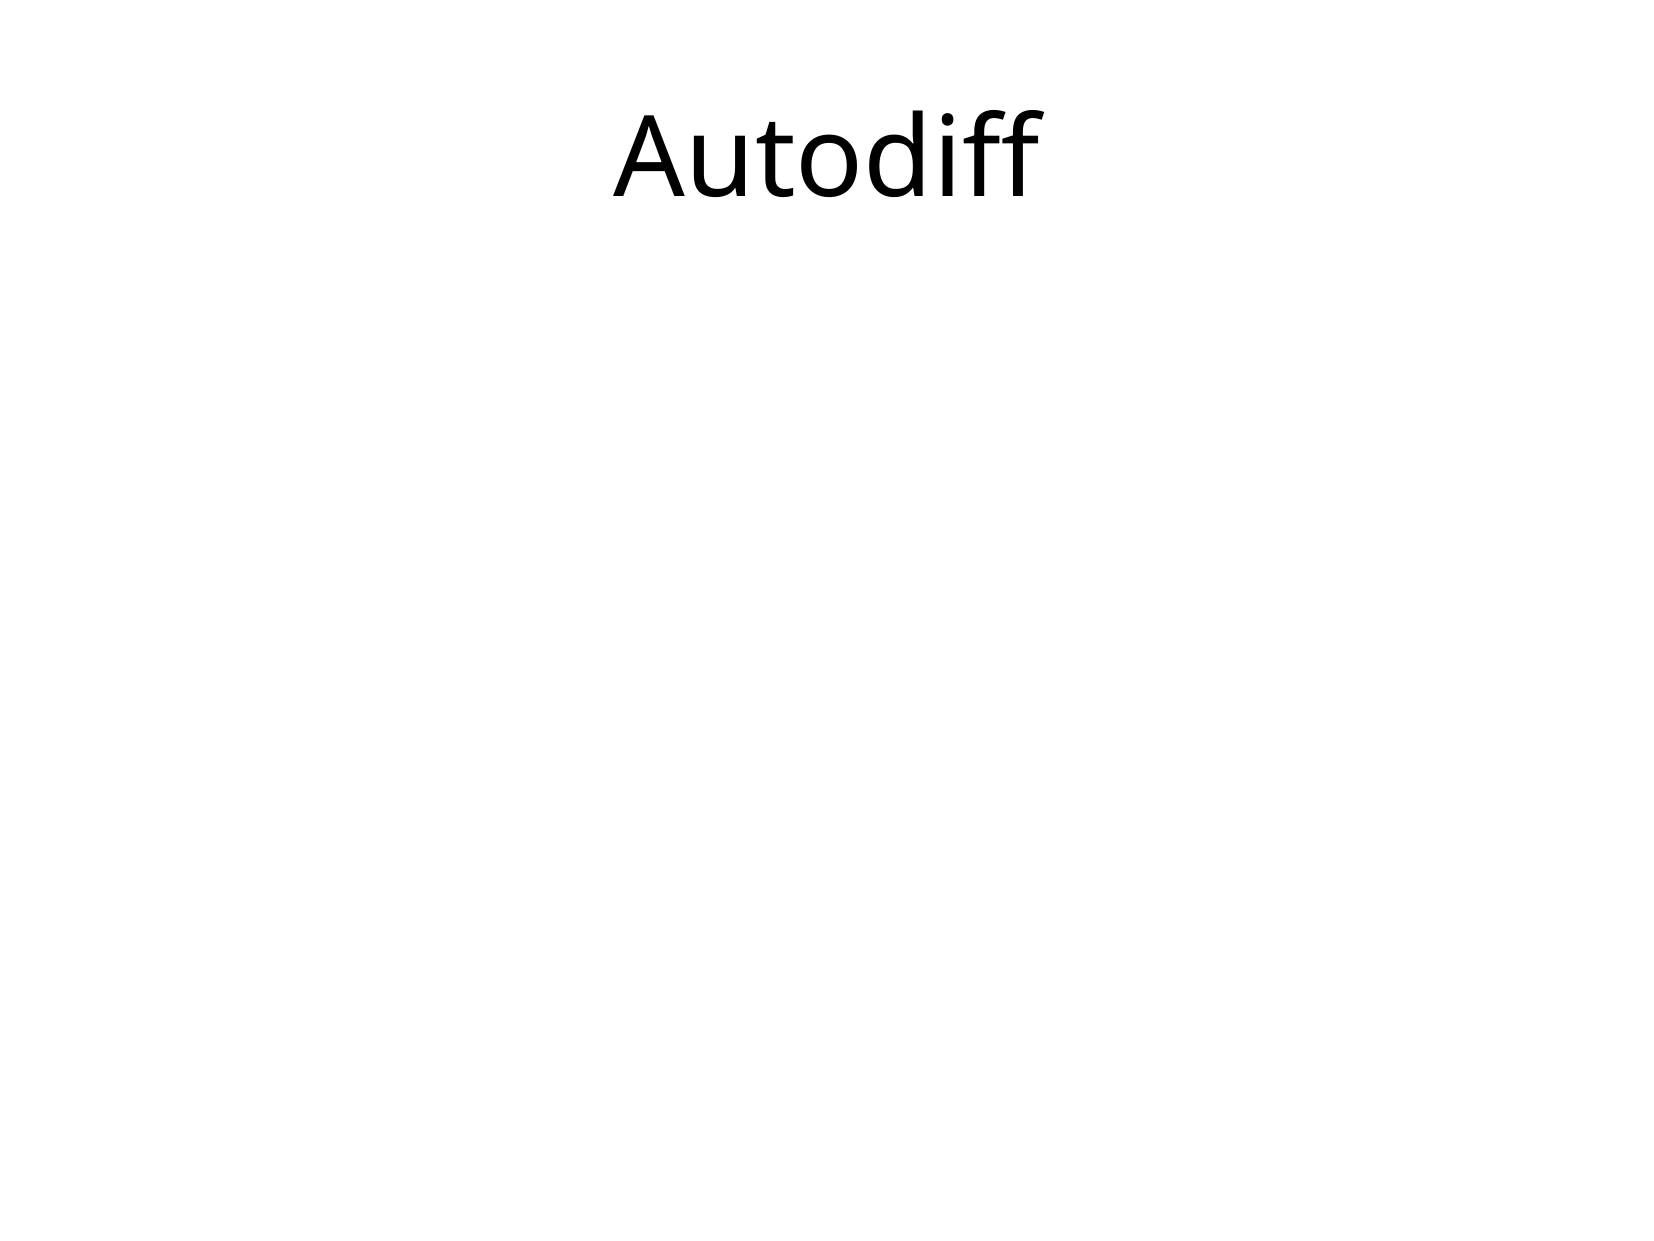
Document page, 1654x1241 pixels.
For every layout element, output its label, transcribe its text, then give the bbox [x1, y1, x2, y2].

title Autodiff [82, 49, 1571, 257]
